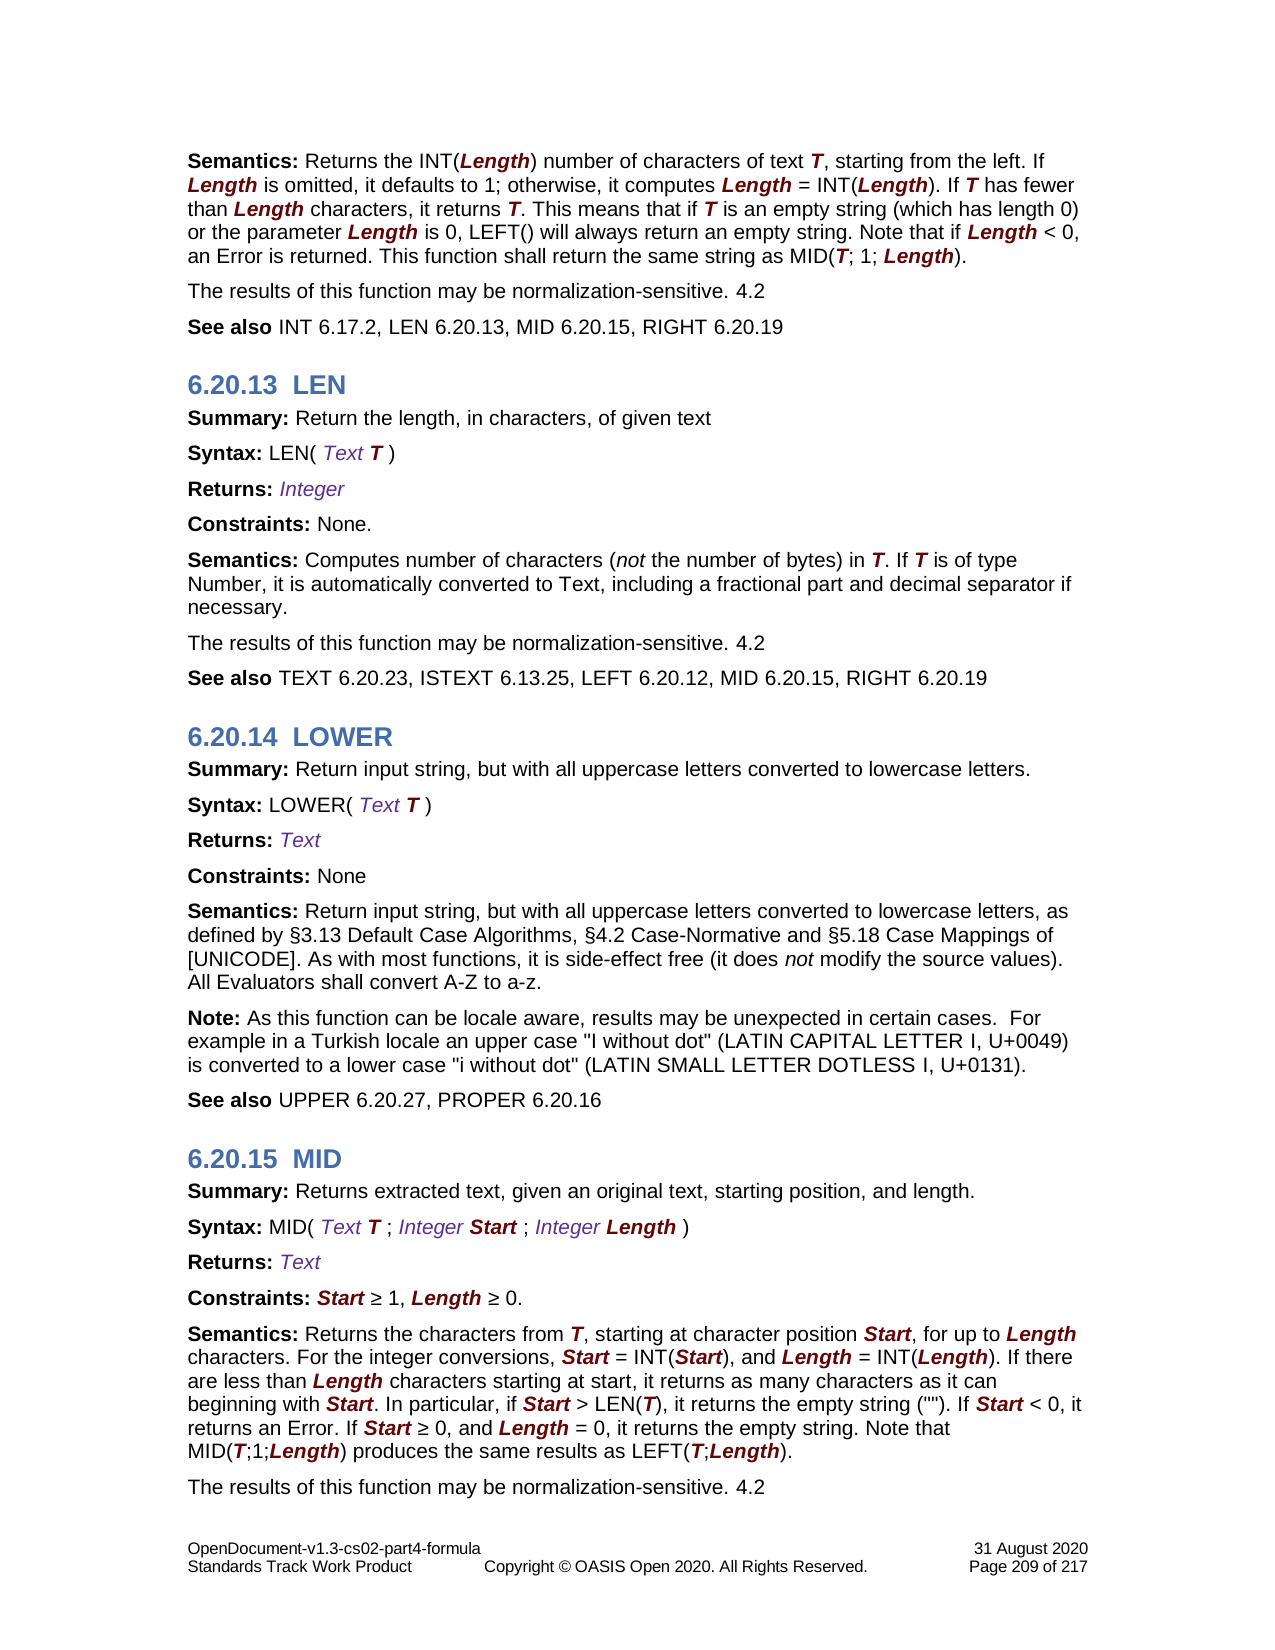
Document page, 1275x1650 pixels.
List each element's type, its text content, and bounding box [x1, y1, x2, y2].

subtitle LOWER [187, 721, 1088, 751]
text Returns: Text [187, 1251, 1088, 1274]
subtitle LEN [187, 370, 1088, 400]
text The results of this function may be normalization-sensitive. 4.2 [187, 280, 1088, 303]
text Summary: Returns extracted text, given an original text, starting position, and length. [187, 1179, 1088, 1203]
text The results of this function may be normalization-sensitive. 4.2 [187, 631, 1088, 655]
text Syntax: MID( Text T ; Integer Start ; Integer Length ) [187, 1215, 1088, 1239]
text Note: As this function can be locale aware, results may be unexpected in certain cases. For example in a Turkish locale an upper case "I without dot" (LATIN CAPITAL LETTER I, U+0049) is converted to a lower case "i without dot" (LATIN SMALL LETTER DOTLESS I, U+0131). [187, 1006, 1088, 1077]
text The results of this function may be normalization-sensitive. 4.2 [187, 1475, 1088, 1499]
text Syntax: LEN( Text T ) [187, 442, 1088, 465]
text Returns: Integer [187, 477, 1088, 501]
text Syntax: LOWER( Text T ) [187, 793, 1088, 817]
text Constraints: None. [187, 513, 1088, 536]
text Semantics: Computes number of characters (not the number of bytes) in T. If T is of type Number, it is automatically converted to Text, including a fractional part and decimal separator if necessary. [187, 548, 1088, 619]
text Semantics: Return input string, but with all uppercase letters converted to lowercase letters, as defined by §3.13 Default Case Algorithms, §4.2 Case-Normative and §5.18 Case Mappings of [UNICODE]. As with most functions, it is side-effect free (it does not modify the source values). All Evaluators shall convert A-Z to a-z. [187, 900, 1088, 994]
text See also INT 6.17.2, LEN 6.20.13, MID 6.20.15, RIGHT 6.20.19 [187, 315, 1088, 339]
text Semantics: Returns the INT(Length) number of characters of text T, starting from the left. If Length is omitted, it defaults to 1; otherwise, it computes Length = INT(Length). If T has fewer than Length characters, it returns T. This means that if T is an empty string (which has length 0) or the parameter Length is 0, LEFT() will always return an empty string. Note that if Length < 0, an Error is returned. This function shall return the same string as MID(T; 1; Length). [187, 150, 1088, 268]
text Summary: Return input string, but with all uppercase letters converted to lowercase letters. [187, 757, 1088, 781]
text See also UPPER 6.20.27, PROPER 6.20.16 [187, 1089, 1088, 1112]
text Semantics: Returns the characters from T, starting at character position Start, for up to Length characters. For the integer conversions, Start = INT(Start), and Length = INT(Length). If there are less than Length characters starting at start, it returns as many characters as it can beginning with Start. In particular, if Start > LEN(T), it returns the empty string (""). If Start < 0, it returns an Error. If Start ≥ 0, and Length = 0, it returns the empty string. Note that MID(T;1;Length) produces the same results as LEFT(T;Length). [187, 1322, 1088, 1463]
text Constraints: Start ≥ 1, Length ≥ 0. [187, 1286, 1088, 1310]
text Returns: Text [187, 829, 1088, 852]
text Constraints: None [187, 864, 1088, 888]
text See also TEXT 6.20.23, ISTEXT 6.13.25, LEFT 6.20.12, MID 6.20.15, RIGHT 6.20.19 [187, 667, 1088, 690]
subtitle MID [187, 1143, 1088, 1173]
text Summary: Return the length, in characters, of given text [187, 406, 1088, 429]
